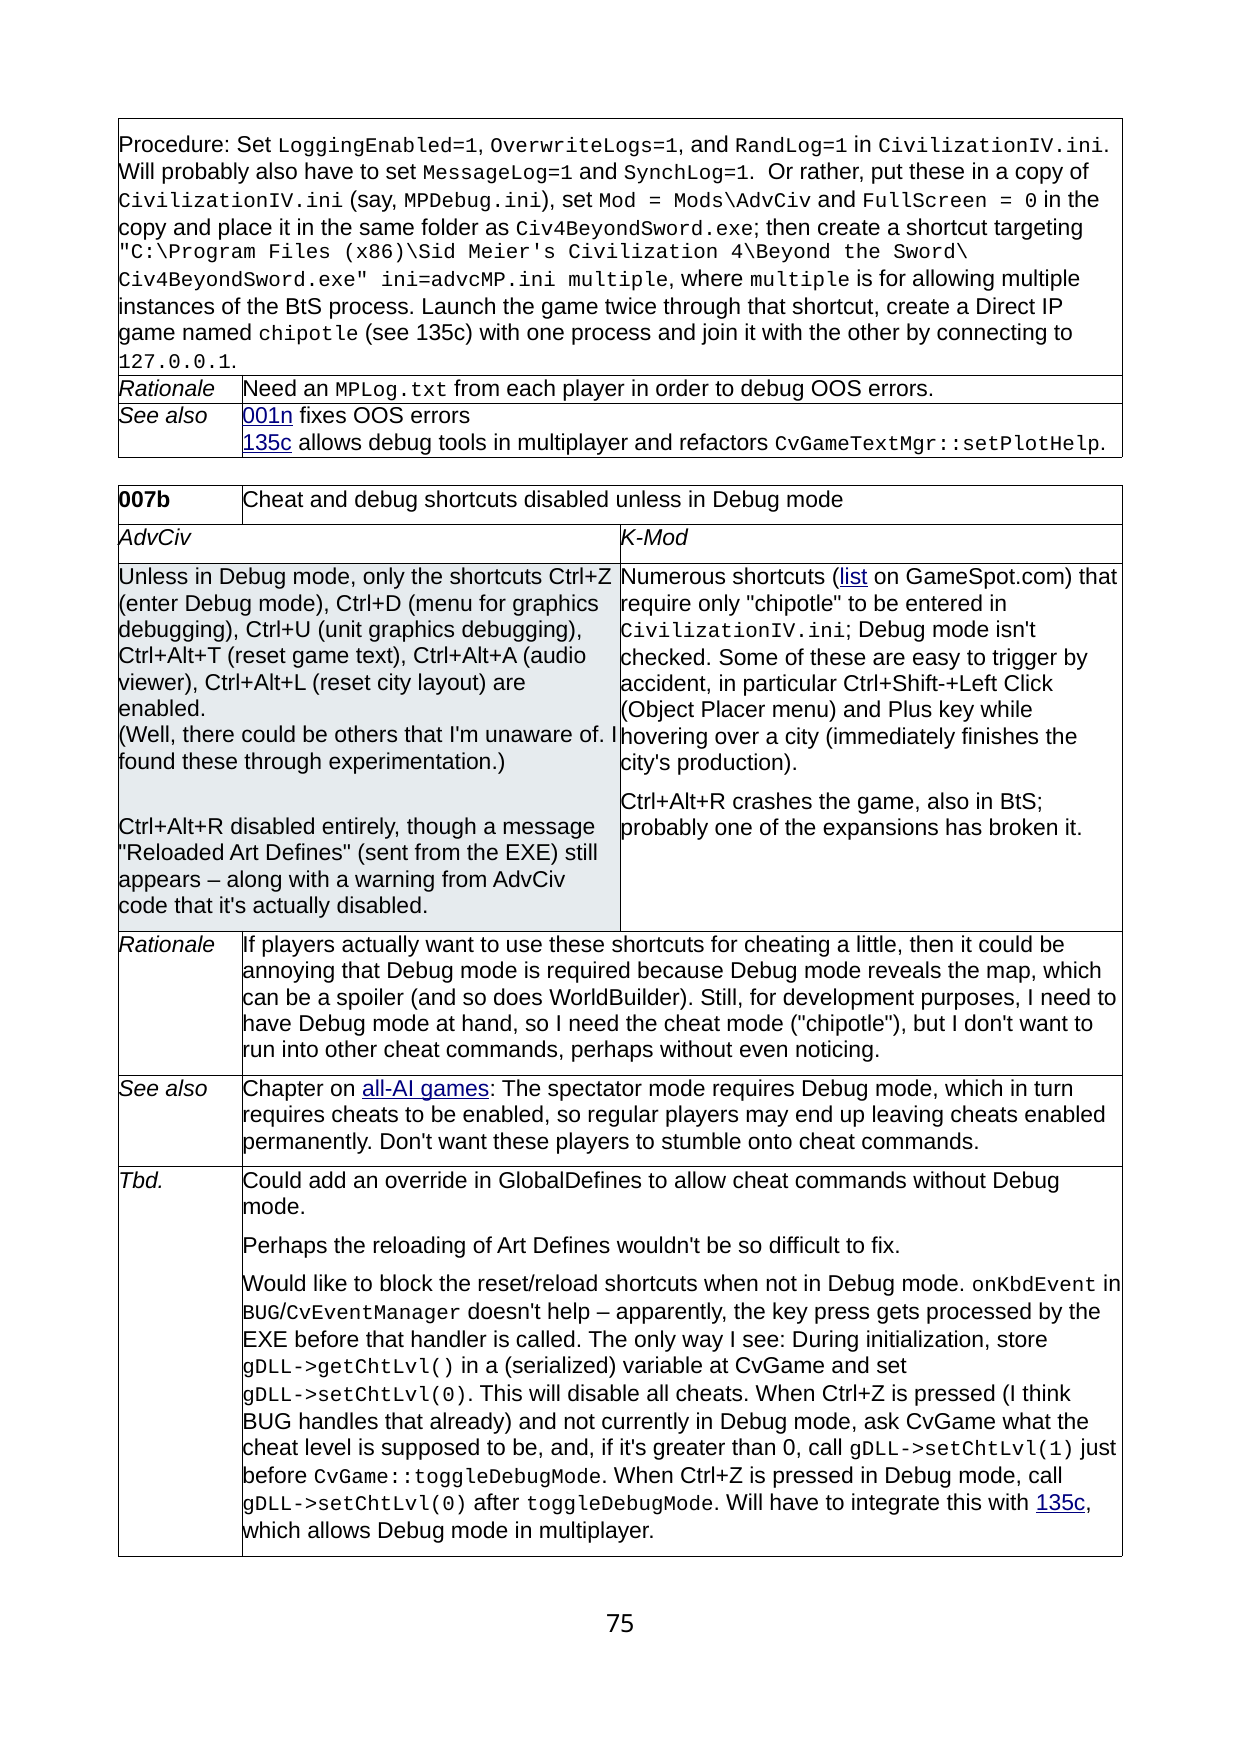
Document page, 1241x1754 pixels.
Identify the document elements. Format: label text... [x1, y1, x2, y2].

table_header 007b [119, 486, 242, 524]
table_cell Rationale [119, 376, 242, 402]
table_cell Need an MPLog.txt from each player in order to debug OOS errors. [243, 376, 1122, 402]
table_cell AdvCiv [119, 525, 620, 563]
table_cell Procedure: Set LoggingEnabled=1, OverwriteLogs=1, and RandLog=1 in CivilizationIV.ini. Will probably also have to set MessageLog=1 and SynchLog=1. Or rather, put these in a copy of CivilizationIV.ini (say, MPDebug.ini), set Mod = Mods\AdvCiv and FullScreen = 0 in the copy and place it in the same folder as Civ4BeyondSword.exe; then create a shortcut targeting "C:\Program Files (x86)\Sid Meier's Civilization 4\Beyond the Sword\Civ4BeyondSword.exe" ini=advcMP.ini multiple, where multiple is for allowing multiple instances of the BtS process. Launch the game twice through that shortcut, create a Direct IP game named chipotle (see 135c) with one process and join it with the other by connecting to 127.0.0.1. [119, 119, 1122, 374]
table_cell Unless in Debug mode, only the shortcuts Ctrl+Z (enter Debug mode), Ctrl+D (menu for graphics debugging), Ctrl+U (unit graphics debugging), Ctrl+Alt+T (reset game text), Ctrl+Alt+A (audio viewer), Ctrl+Alt+L (reset city layout) are enabled. (Well, there could be others that I'm unaware of. I found these through experimentation.) Ctrl+Alt+R disabled entirely, though a message "Reloaded Art Defines" (sent from the EXE) still appears – along with a warning from AdvCiv code that it's actually disabled. [119, 564, 620, 931]
table_cell See also [119, 404, 242, 457]
table_cell If players actually want to use these shortcuts for cheating a little, then it could be annoying that Debug mode is required because Debug mode reveals the map, which can be a spoiler (and so does WorldBuilder). Still, for development purposes, I need to have Debug mode at hand, so I need the cheat mode ("chipotle"), but I don't want to run into other cheat commands, perhaps without even noticing. [243, 932, 1122, 1075]
table_cell Rationale [119, 932, 242, 1075]
table_cell 001n fixes OOS errors 135c allows debug tools in multiplayer and refactors CvGameTextMgr::setPlotHelp. [243, 404, 1122, 457]
table_cell Tbd. [119, 1167, 242, 1556]
table_header Cheat and debug shortcuts disabled unless in Debug mode [243, 486, 1122, 524]
table_cell Numerous shortcuts (list on GameSpot.com) that require only "chipotle" to be entered in CivilizationIV.ini; Debug mode isn't checked. Some of these are easy to trigger by accident, in particular Ctrl+Shift-+Left Click (Object Placer menu) and Plus key while hovering over a city (immediately finishes the city's production). Ctrl+Alt+R crashes the game, also in BtS; probably one of the expansions has broken it. [621, 564, 1122, 931]
table_cell Could add an override in GlobalDefines to allow cheat commands without Debug mode. Perhaps the reloading of Art Defines wouldn't be so difficult to fix. Would like to block the reset/reload shortcuts when not in Debug mode. onKbdEvent in BUG/CvEventManager doesn't help – apparently, the key press gets processed by the EXE before that handler is called. The only way I see: During initialization, store gDLL->getChtLvl() in a (serialized) variable at CvGame and set gDLL->setChtLvl(0). This will disable all cheats. When Ctrl+Z is pressed (I think BUG handles that already) and not currently in Debug mode, ask CvGame what the cheat level is supposed to be, and, if it's greater than 0, call gDLL->setChtLvl(1) just before CvGame::toggleDebugMode. When Ctrl+Z is pressed in Debug mode, call gDLL->setChtLvl(0) after toggleDebugMode. Will have to integrate this with 135c, which allows Debug mode in multiplayer. [243, 1167, 1122, 1556]
table_cell Chapter on all-AI games: The spectator mode requires Debug mode, which in turn requires cheats to be enabled, so regular players may end up leaving cheats enabled permanently. Don't want these players to stumble onto cheat commands. [243, 1076, 1122, 1166]
table_cell K-Mod [621, 525, 1122, 563]
table_cell See also [119, 1076, 242, 1166]
